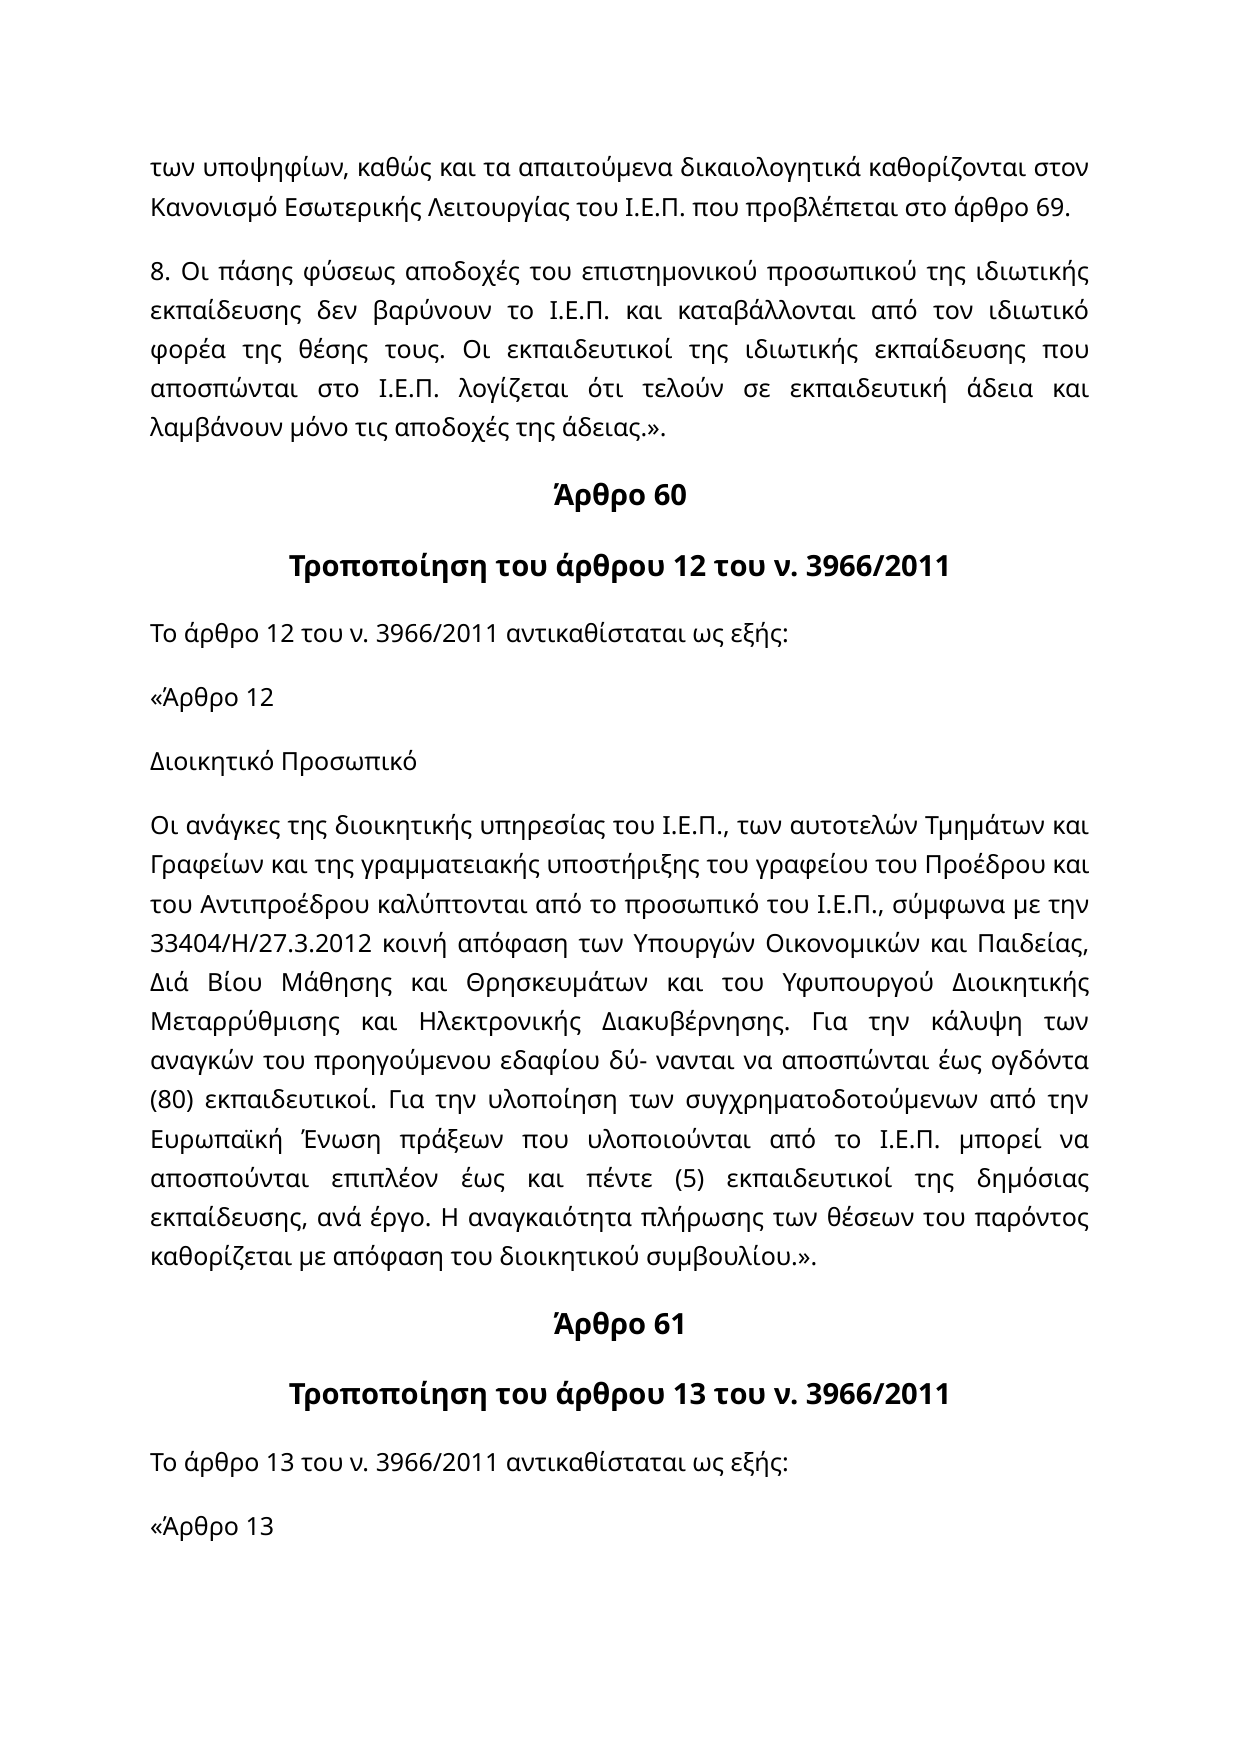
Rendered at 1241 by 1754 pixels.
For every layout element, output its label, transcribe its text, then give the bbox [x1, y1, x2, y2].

text Το άρθρο 12 του ν. 3966/2011 αντικαθίσταται ως εξής: [150, 615, 1090, 649]
subtitle Άρθρο 61 [150, 1303, 1090, 1343]
subtitle Τροποποίηση του άρθρου 13 του ν. 3966/2011 [150, 1373, 1090, 1413]
text «Άρθρο 12 [150, 679, 1090, 714]
text 8. Οι πάσης φύσεως αποδοχές του επιστημονικού προσωπικού της ιδιωτικής εκπαίδευσης δεν βαρύνουν το Ι.Ε.Π. και καταβάλλονται από τον ιδιωτικό φορέα της θέσης τους. Οι εκπαιδευτικοί της ιδιωτικής εκπαίδευσης που αποσπώνται στο Ι.Ε.Π. λογίζεται ότι τελούν σε εκπαιδευτική άδεια και λαμβάνουν μόνο τις αποδοχές της άδειας.». [150, 253, 1090, 444]
text Οι ανάγκες της διοικητικής υπηρεσίας του Ι.Ε.Π., των αυτοτελών Τμημάτων και Γραφείων και της γραμματειακής υποστήριξης του γραφείου του Προέδρου και του Αντιπροέδρου καλύπτονται από το προσωπικό του Ι.Ε.Π., σύμφωνα με την 33404/Η/27.3.2012 κοινή απόφαση των Υπουργών Οικονομικών και Παιδείας, Διά Βίου Μάθησης και Θρησκευμάτων και του Υφυπουργού Διοικητικής Μεταρρύθμισης και Ηλεκτρονικής Διακυβέρνησης. Για την κάλυψη των αναγκών του προηγούμενου εδαφίου δύ- νανται να αποσπώνται έως ογδόντα (80) εκπαιδευτικοί. Για την υλοποίηση των συγχρηματοδοτούμενων από την Ευρωπαϊκή Ένωση πράξεων που υλοποιούνται από το Ι.Ε.Π. μπορεί να αποσπούνται επιπλέον έως και πέντε (5) εκπαιδευτικοί της δημόσιας εκπαίδευσης, ανά έργο. Η αναγκαιότητα πλήρωσης των θέσεων του παρόντος καθορίζεται με απόφαση του διοικητικού συμβουλίου.». [150, 808, 1090, 1273]
subtitle Άρθρο 60 [150, 474, 1090, 514]
text Το άρθρο 13 του ν. 3966/2011 αντικαθίσταται ως εξής: [150, 1444, 1090, 1478]
text των υποψηφίων, καθώς και τα απαιτούμενα δικαιολογητικά καθορίζονται στον Κανονισμό Εσωτερικής Λειτουργίας του Ι.Ε.Π. που προβλέπεται στο άρθρο 69. [150, 150, 1090, 223]
text «Άρθρο 13 [150, 1508, 1090, 1542]
text Διοικητικό Προσωπικό [150, 744, 1090, 778]
subtitle Τροποποίηση του άρθρου 12 του ν. 3966/2011 [150, 545, 1090, 584]
